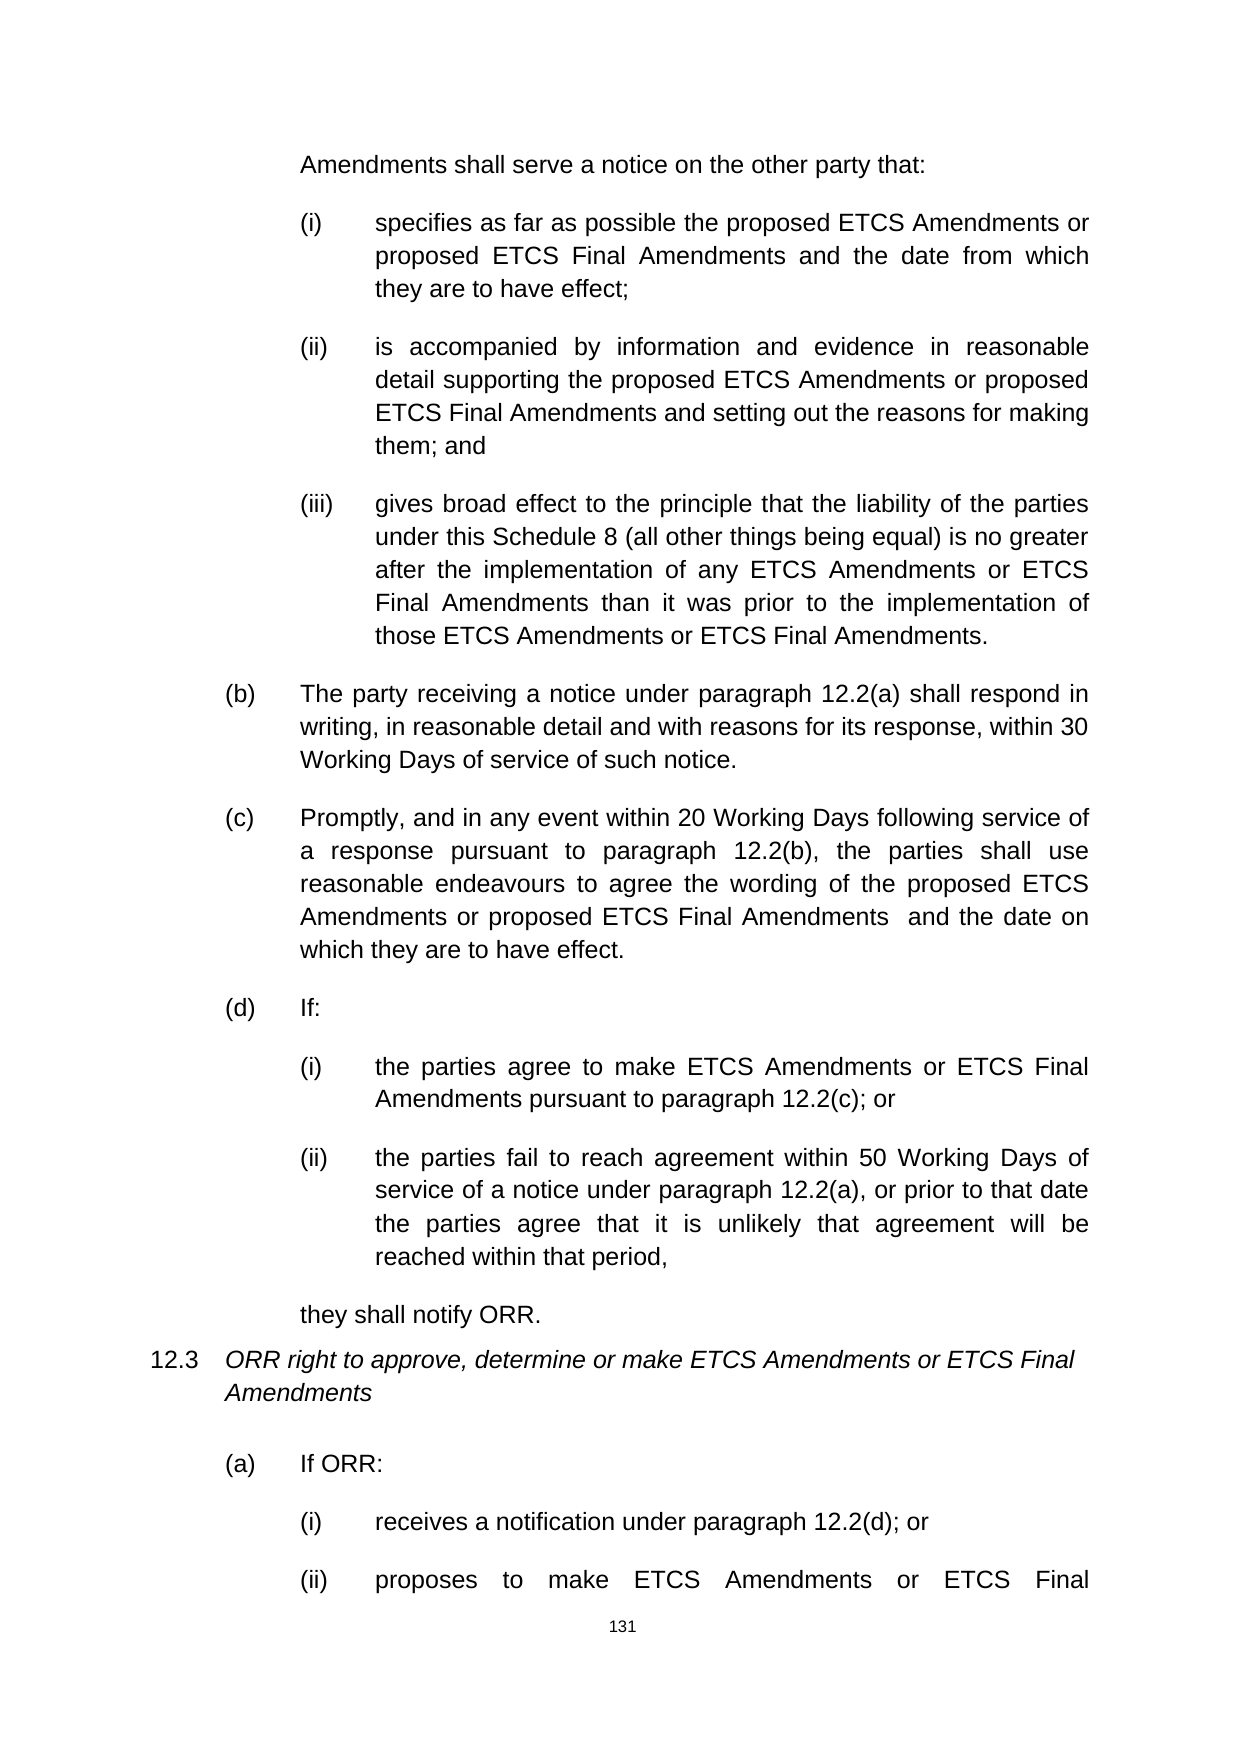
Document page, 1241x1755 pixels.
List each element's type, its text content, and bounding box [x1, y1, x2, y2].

text (i) the parties agree to make ETCS Amendments or ETCS Final Amendments pursuant to paragraph 12.2(c); or [300, 1051, 1090, 1113]
text (ii) the parties fail to reach agreement within 50 Working Days of service of a notice under paragraph 12.2(a), or prior to that date the parties agree that it is unlikely that agreement will be reached within that period, [300, 1142, 1090, 1270]
text (a) If ORR: [225, 1449, 1090, 1477]
text they shall notify ORR. [225, 1299, 1090, 1328]
list ORR right to approve, determine or make ETCS Amendments or ETCS Final Amendments [150, 1345, 1090, 1407]
text (i) receives a notification under paragraph 12.2(d); or [225, 1507, 1090, 1535]
text (c) Promptly, and in any event within 20 Working Days following service of a response pursuant to paragraph 12.2(b), the parties shall use reasonable endeavours to agree the wording of the proposed ETCS Amendments or proposed ETCS Final Amendments and the date on which they are to have effect. [225, 803, 1090, 964]
text (b) The party receiving a notice under paragraph 12.2(a) shall respond in writing, in reasonable detail and with reasons for its response, within 30 Working Days of service of such notice. [225, 679, 1090, 774]
text (i) specifies as far as possible the proposed ETCS Amendments or proposed ETCS Final Amendments and the date from which they are to have effect; [300, 208, 1090, 303]
text Amendments shall serve a notice on the other party that: [225, 150, 1090, 179]
text (ii) proposes to make ETCS Amendments or ETCS Final [300, 1565, 1090, 1593]
text (iii) gives broad effect to the principle that the liability of the parties under this Schedule 8 (all other things being equal) is no greater after the implementation of any ETCS Amendments or ETCS Final Amendments than it was prior to the implementation of those ETCS Amendments or ETCS Final Amendments. [300, 489, 1090, 650]
text (ii) is accompanied by information and evidence in reasonable detail supporting the proposed ETCS Amendments or proposed ETCS Final Amendments and setting out the reasons for making them; and [300, 332, 1090, 460]
text (d) If: [225, 993, 1090, 1022]
